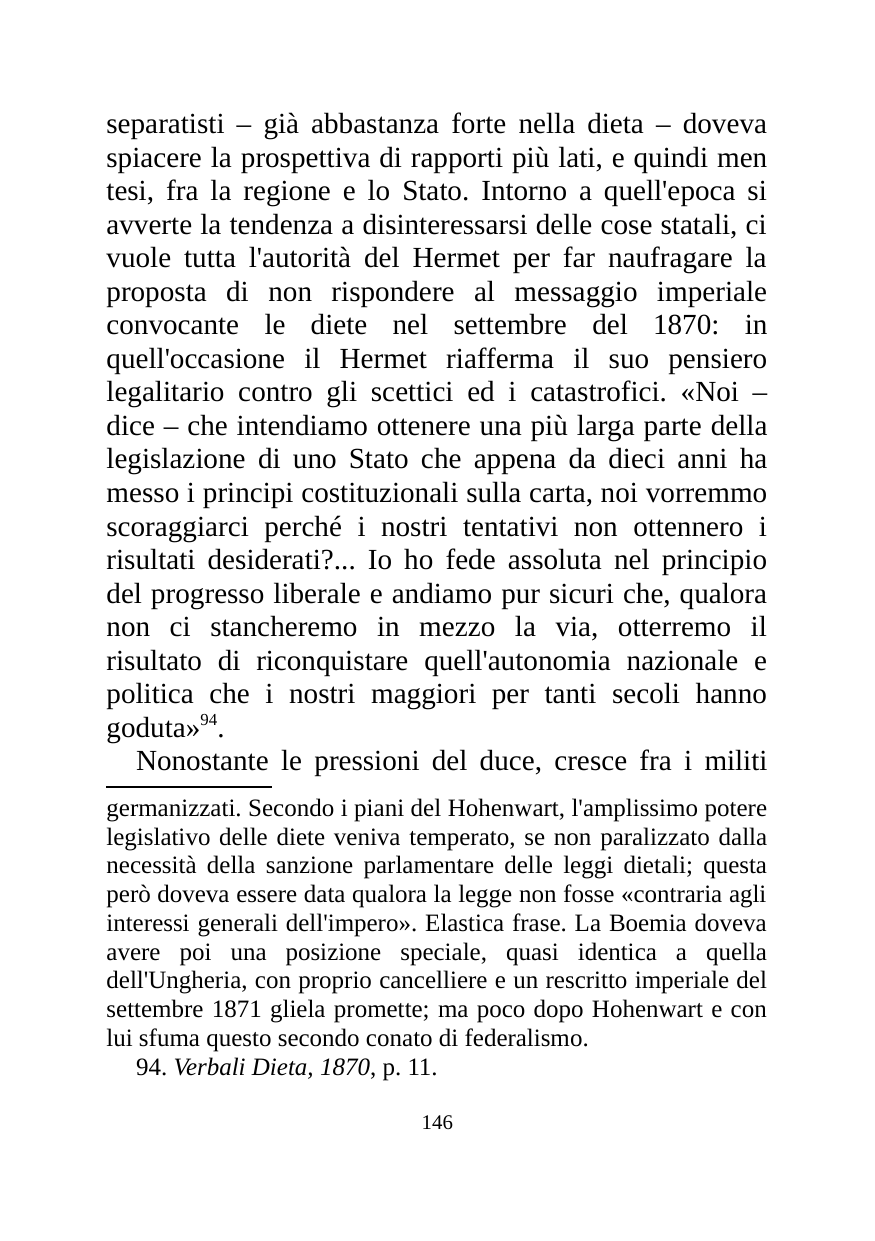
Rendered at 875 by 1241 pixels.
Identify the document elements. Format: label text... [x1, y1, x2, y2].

text separatisti – già abbastanza forte nella dieta – doveva spiacere la prospettiva di rapporti più lati, e quindi men tesi, fra la regione e lo Stato. Intorno a quell'epoca si avverte la tendenza a disinteressarsi delle cose statali, ci vuole tutta l'autorità del Hermet per far naufragare la proposta di non rispondere al messaggio imperiale convocante le diete nel settembre del 1870: in quell'occasione il Hermet riafferma il suo pensiero legalitario contro gli scettici ed i catastrofici. «Noi – dice – che intendiamo ottenere una più larga parte della legislazione di uno Stato che appena da dieci anni ha messo i principi costituzionali sulla carta, noi vorremmo scoraggiarci perché i nostri tentativi non ottennero i risultati desiderati?... Io ho fede assoluta nel principio del progresso liberale e andiamo pur sicuri che, qualora non ci stancheremo in mezzo la via, otterremo il risultato di riconquistare quell'autonomia nazionale e politica che i nostri maggiori per tanti secoli hanno goduta». [106, 106, 768, 743]
text . Verbali Dieta, 1870, p. 11. [106, 1052, 768, 1080]
text germanizzati. Secondo i piani del Hohenwart, l'amplissimo potere legislativo delle diete veniva temperato, se non paralizzato dalla necessità della sanzione parlamentare delle leggi dietali; questa però doveva essere data qualora la legge non fosse «contraria agli interessi generali dell'impero». Elastica frase. La Boemia doveva avere poi una posizione speciale, quasi identica a quella dell'Ungheria, con proprio cancelliere e un rescritto imperiale del settembre 1871 gliela promette; ma poco dopo Hohenwart e con lui sfuma questo secondo conato di federalismo. [106, 793, 768, 1052]
text Nonostante le pressioni del duce, cresce fra i militi [106, 743, 768, 777]
